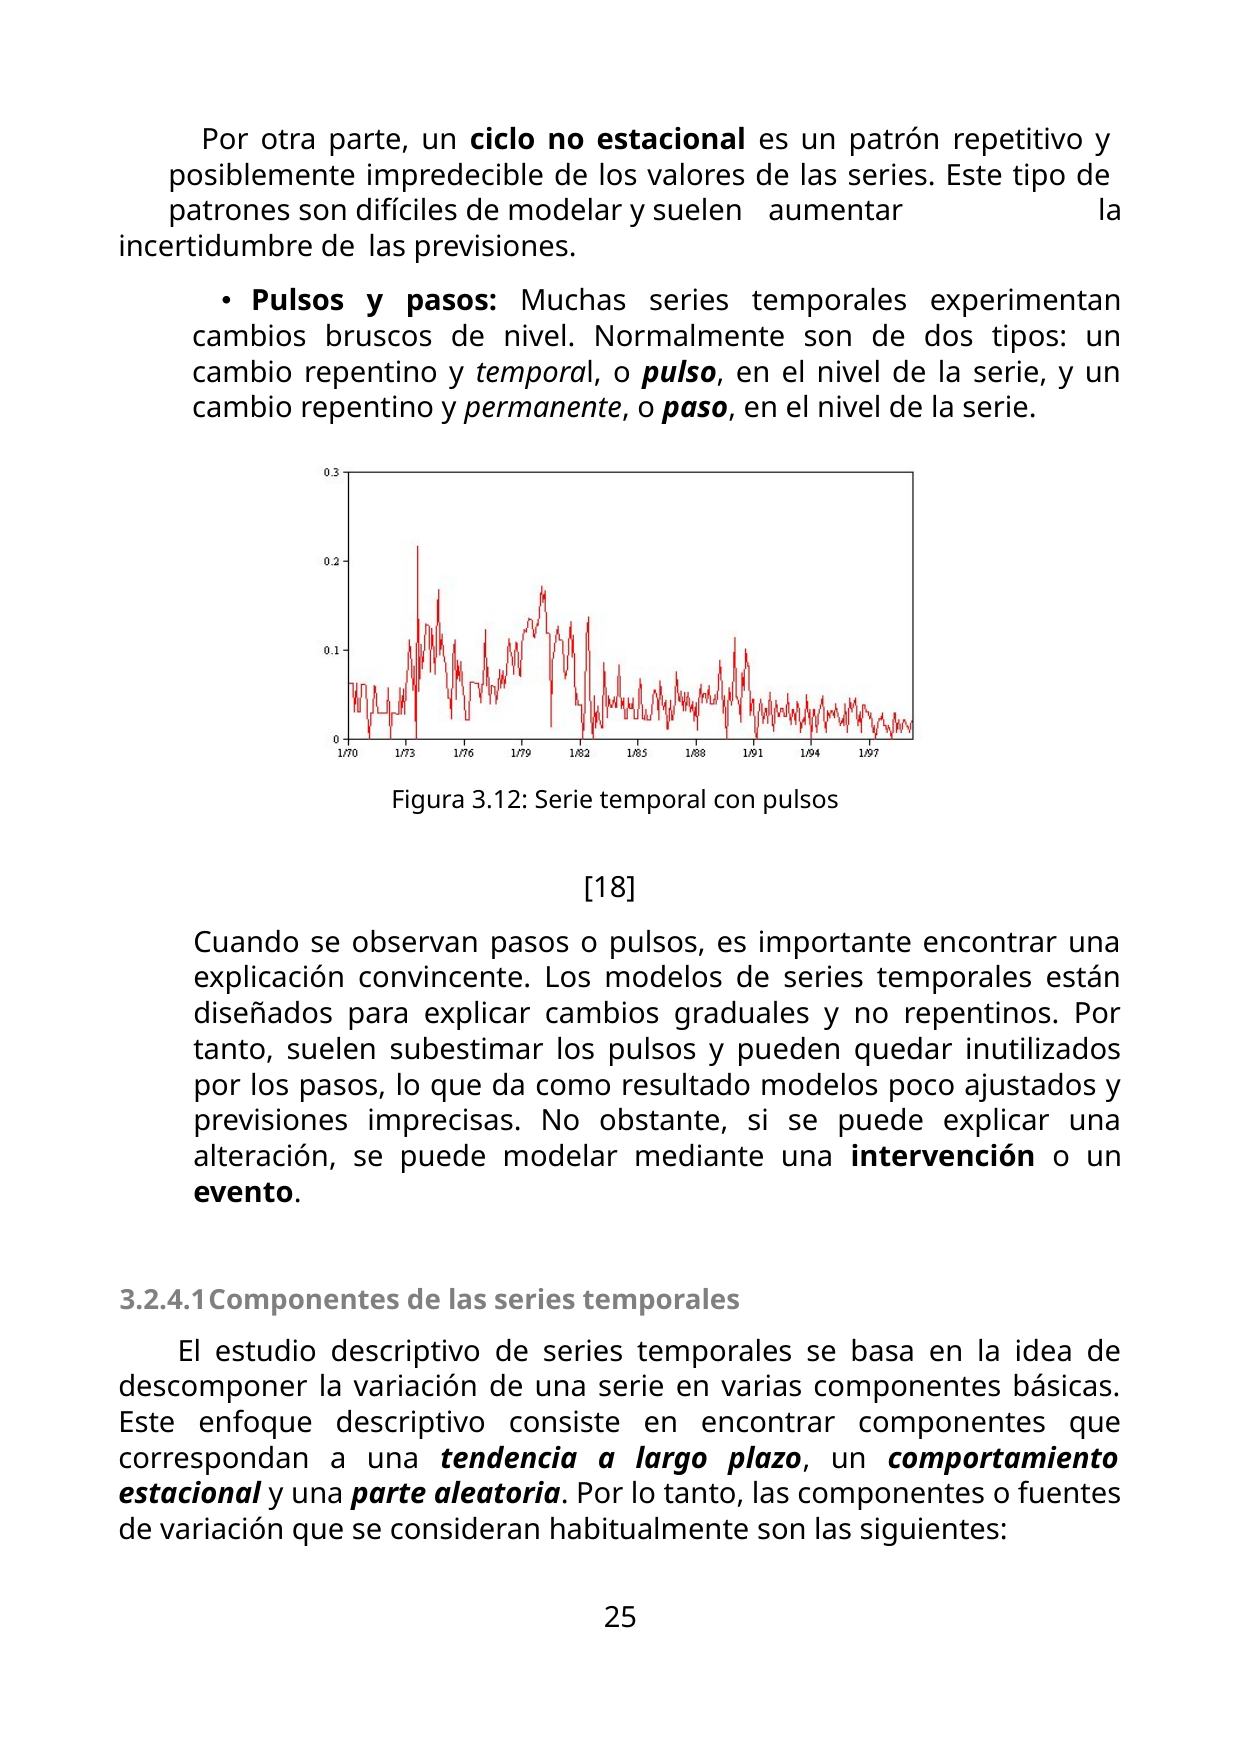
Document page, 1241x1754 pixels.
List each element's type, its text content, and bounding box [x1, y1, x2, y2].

text [18] [118, 867, 1122, 906]
list Pulsos y pasos: Muchas series temporales experimentan cambios bruscos de nivel. Normalmente son de dos tipos: un cambio repentino y temporal, o pulso, en el nivel de la serie, y un cambio repentino y permanente, o paso, en el nivel de la serie. [162, 279, 1122, 426]
list Cuando se observan pasos o pulsos, es importante encontrar una explicación convincente. Los modelos de series temporales están diseñados para explicar cambios graduales y no repentinos. Por tanto, suelen subestimar los pulsos y pueden quedar inutilizados por los pasos, lo que da como resultado modelos poco ajustados y previsiones imprecisas. No obstante, si se puede explicar una alteración, se puede modelar mediante una intervención o un evento. [156, 921, 1122, 1211]
text El estudio descriptivo de series temporales se basa en la idea de descomponer la variación de una serie en varias componentes básicas. Este enfoque descriptivo consiste en encontrar componentes que correspondan a una tendencia a largo plazo, un comportamiento estacional y una parte aleatoria. Por lo tanto, las componentes o fuentes de variación que se consideran habitualmente son las siguientes: [118, 1330, 1122, 1548]
text Por otra parte, un ciclo no estacional es un patrón repetitivo y posiblemente impredecible de los valores de las series. Este tipo de patrones son difíciles de modelar y suelen aumentar la incertidumbre de las previsiones. [118, 118, 1122, 265]
subtitle Componentes de las series temporales [119, 1280, 1122, 1317]
picture [307, 466, 923, 765]
list Figura 3.12: Serie temporal con pulsos [307, 765, 922, 816]
